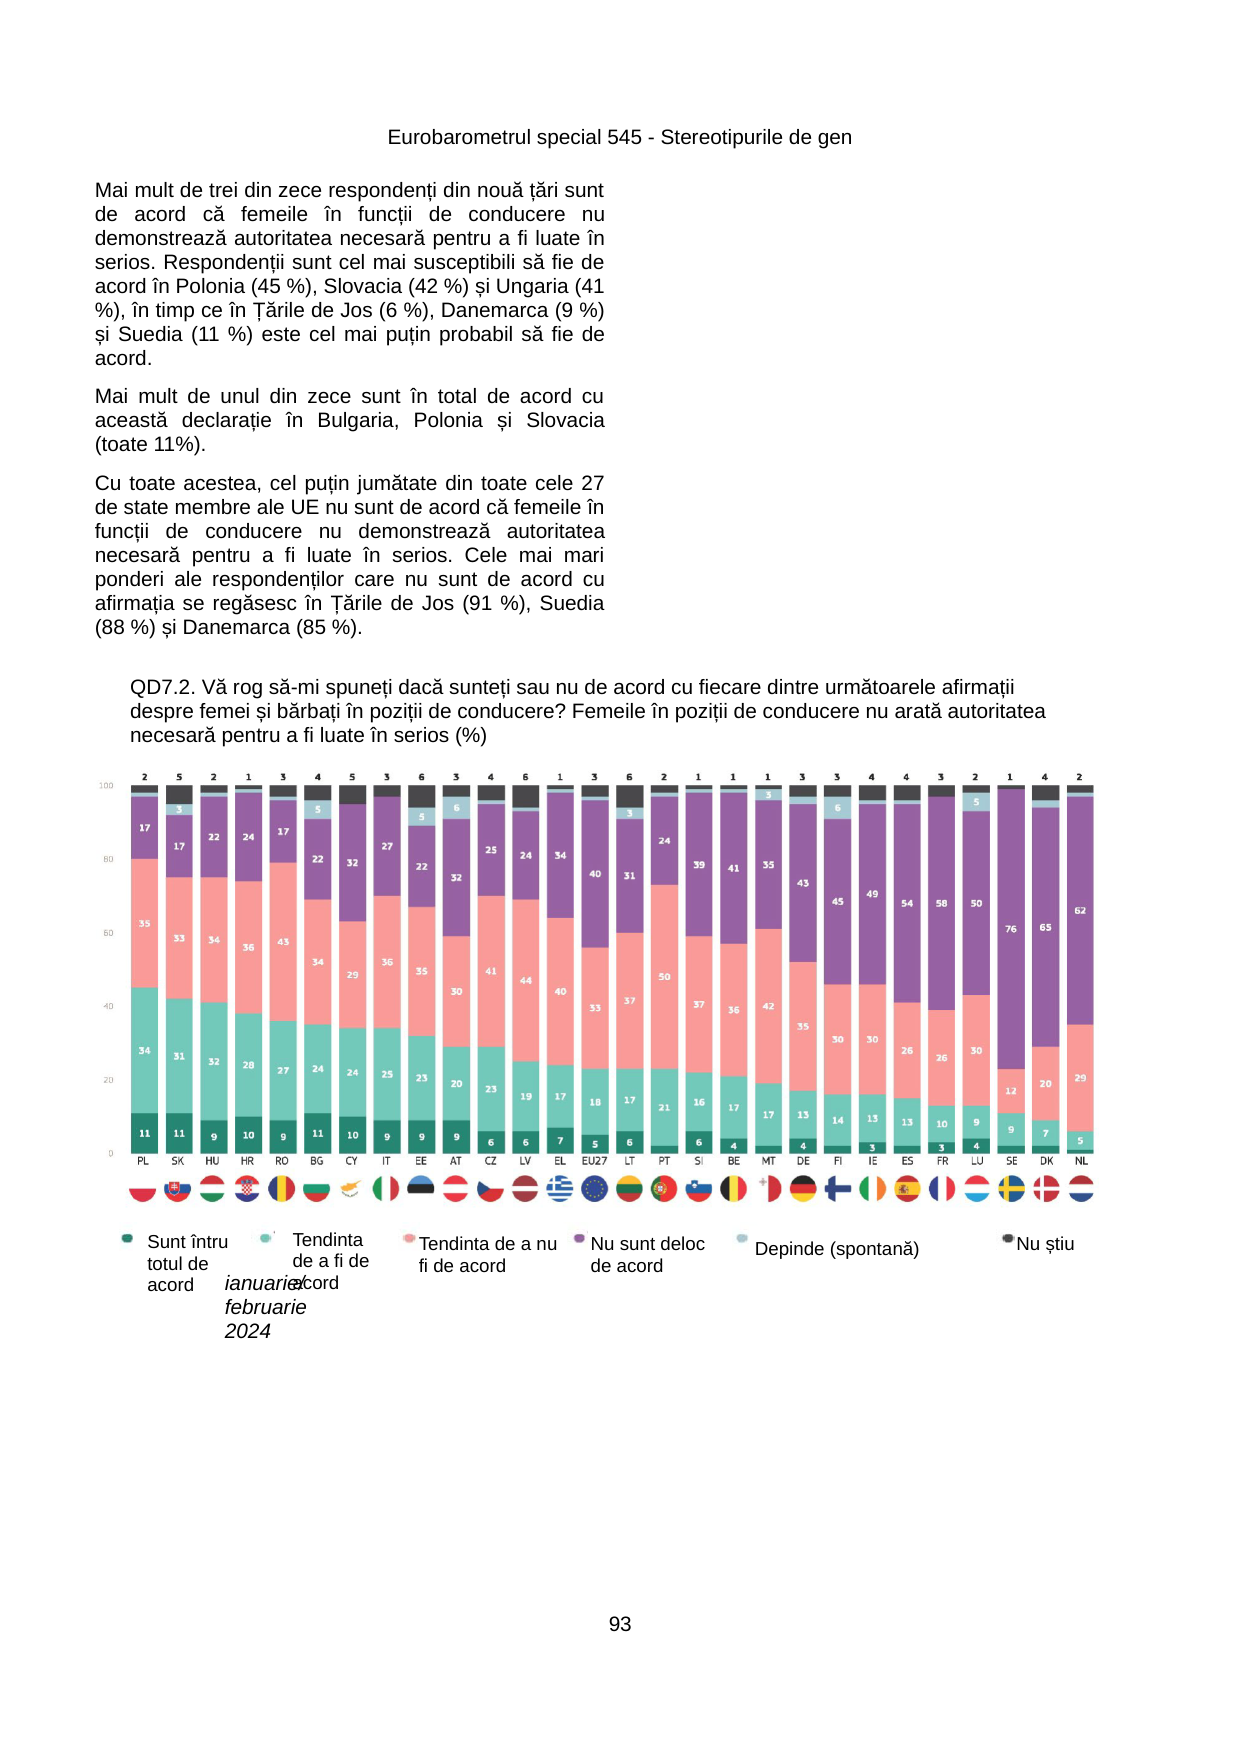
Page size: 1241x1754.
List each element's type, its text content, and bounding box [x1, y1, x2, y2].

text Cu toate acestea, cel puțin jumătate din toate cele 27 de state membre ale UE nu sunt de acord că femeile în funcții de conducere nu demonstrează autoritatea necesară pentru a fi luate în serios. Cele mai mari ponderi ale respondenților care nu sunt de acord cu afirmația se regăsesc în Țările de Jos (91 %), Suedia (88 %) și Danemarca (85 %). [94, 471, 605, 638]
picture [757, 1244, 765, 1253]
picture [115, 1216, 1015, 1253]
picture [93, 770, 1102, 1208]
text Mai mult de trei din zece respondenți din nouă țări sunt de acord că femeile în funcții de conducere nu demonstrează autoritatea necesară pentru a fi luate în serios. Respondenții sunt cel mai susceptibili să fie de acord în Polonia (45 %), Slovacia (42 %) și Ungaria (41 %), în timp ce în Țările de Jos (6 %), Danemarca (9 %) și Suedia (11 %) este cel mai puțin probabil să fie de acord. [94, 178, 605, 370]
text Mai mult de unul din zece sunt în total de acord cu această declarație în Bulgaria, Polonia și Slovacia (toate 11%). [94, 384, 605, 456]
